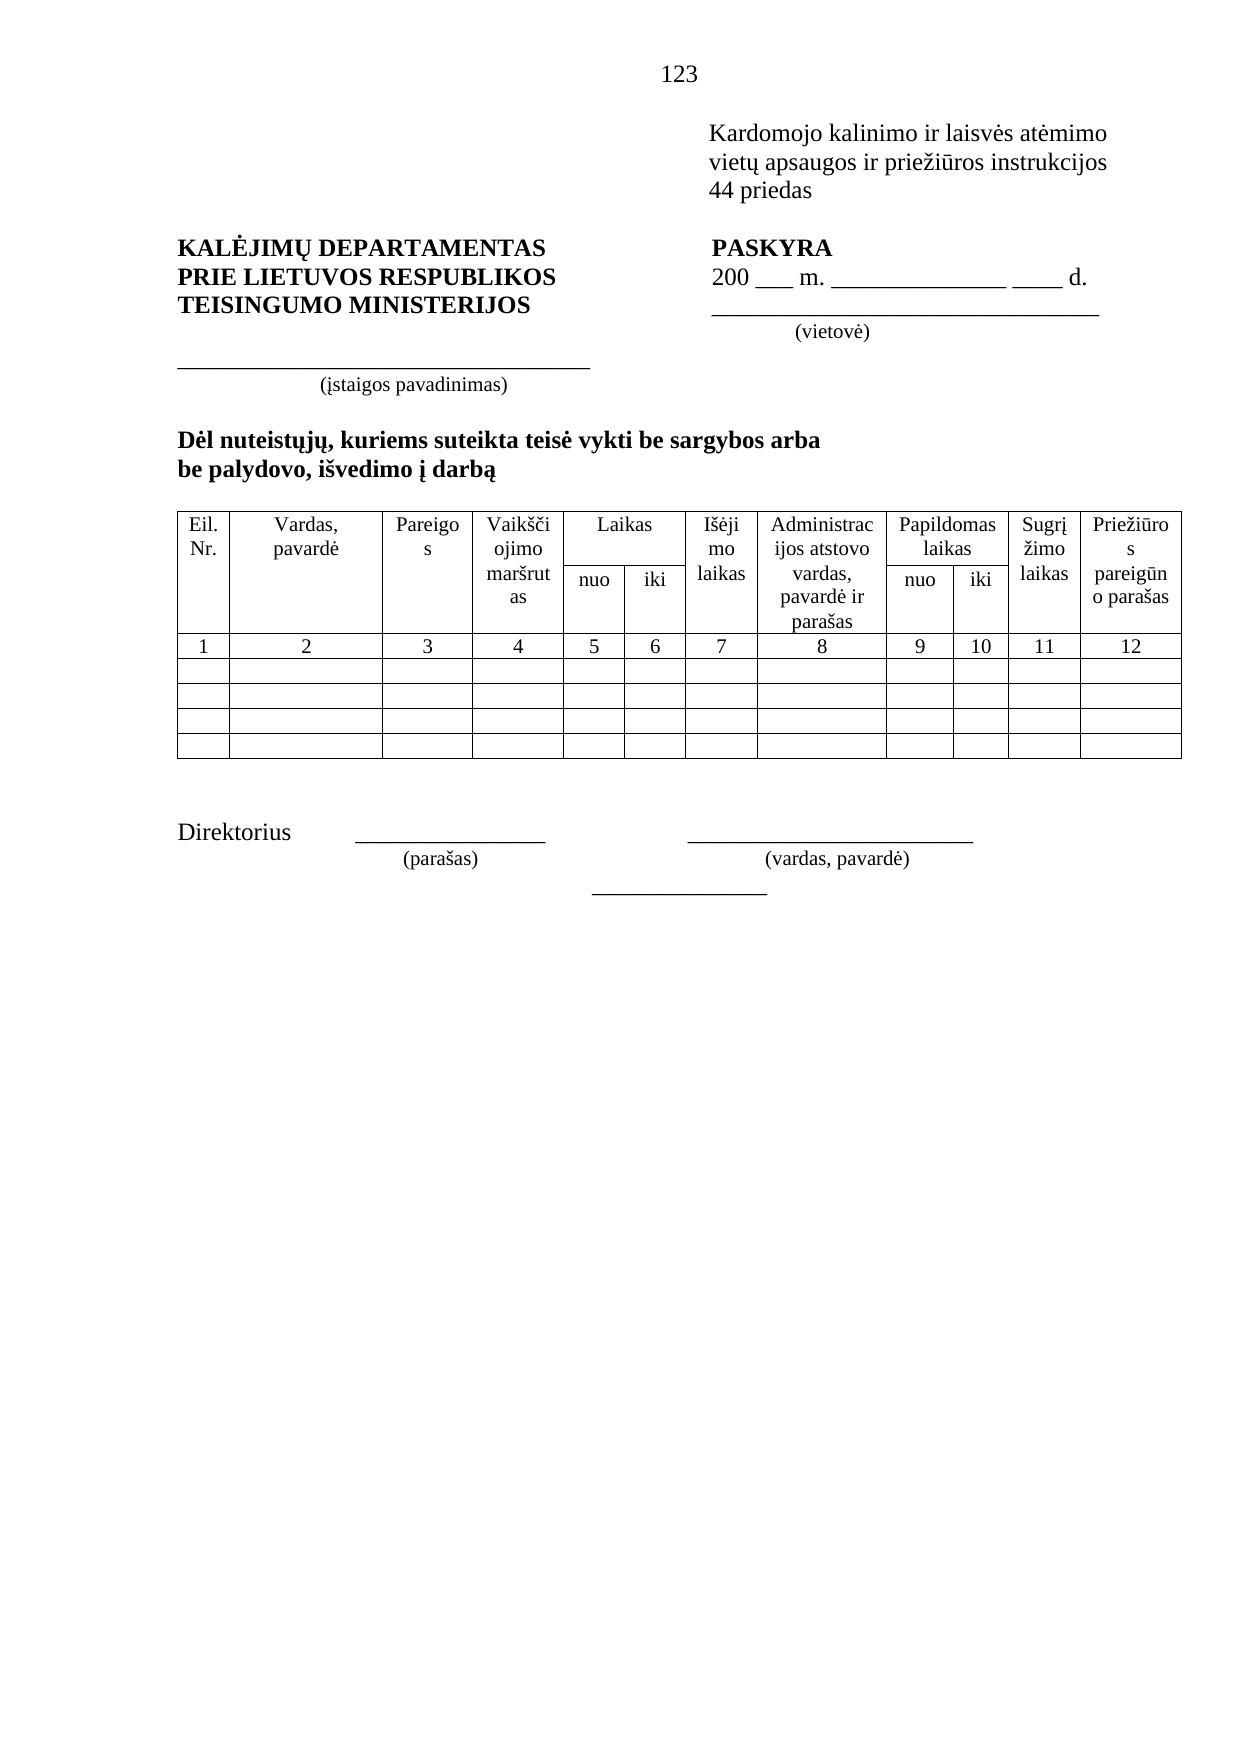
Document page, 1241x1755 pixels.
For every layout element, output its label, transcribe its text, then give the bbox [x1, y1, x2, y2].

table_cell [1009, 684, 1080, 708]
table_header Laikas [564, 512, 685, 565]
table_cell [178, 734, 229, 758]
table_header Vardas, pavardė [230, 512, 382, 633]
table_cell iki [625, 566, 685, 633]
text ______________ [177, 869, 1181, 898]
table_cell [230, 709, 382, 733]
table_cell 5 [564, 634, 624, 658]
table_cell [954, 659, 1008, 683]
table_cell [230, 684, 382, 708]
table_header Priežiūros pareigūno parašas [1081, 512, 1181, 633]
table_cell [1009, 659, 1080, 683]
table_cell nuo [887, 566, 953, 633]
table_cell 4 [473, 634, 563, 658]
table_cell [1081, 709, 1181, 733]
table_cell [473, 684, 563, 708]
table_header Administracijos atstovo vardas, pavardė ir parašas [758, 512, 886, 633]
table_cell [473, 659, 563, 683]
table_cell [383, 659, 472, 683]
table_cell 1 [178, 634, 229, 658]
table_cell [954, 709, 1008, 733]
table_cell [383, 734, 472, 758]
table_cell [625, 684, 685, 708]
text TEISINGUMO MINISTERIJOS _______________________________ [177, 291, 1181, 319]
text PRIE LIETUVOS RESPUBLIKOS 200 ___ m. ______________ ____ d. [177, 262, 1181, 291]
table_cell 6 [625, 634, 685, 658]
table_cell [1081, 684, 1181, 708]
table_cell [686, 659, 757, 683]
table_cell 9 [887, 634, 953, 658]
table_cell [625, 734, 685, 758]
table_cell 11 [1009, 634, 1080, 658]
table_cell [686, 684, 757, 708]
table_cell [230, 734, 382, 758]
table_cell [758, 659, 886, 683]
table_cell [383, 709, 472, 733]
table_cell [954, 734, 1008, 758]
table_cell [1081, 734, 1181, 758]
table_header Papildomas laikas [887, 512, 1008, 565]
table_cell [758, 684, 886, 708]
table_cell [1081, 659, 1181, 683]
table_cell [625, 659, 685, 683]
table_header Vaikščiojimo maršrutas [473, 512, 563, 633]
table_cell [473, 734, 563, 758]
table_cell [758, 734, 886, 758]
text be palydovo, išvedimo į darbą [177, 454, 1181, 482]
text vietų apsaugos ir priežiūros instrukcijos [177, 147, 1181, 176]
table_cell [178, 709, 229, 733]
table_cell [887, 709, 953, 733]
table_cell [564, 684, 624, 708]
text _________________________________ [177, 343, 1181, 372]
table_cell 7 [686, 634, 757, 658]
table_header Sugrįžimo laikas [1009, 512, 1080, 633]
text Direktorius [177, 817, 1181, 845]
table_cell [686, 734, 757, 758]
table_cell [625, 709, 685, 733]
table_cell [473, 709, 563, 733]
table_cell [954, 684, 1008, 708]
table_cell [178, 659, 229, 683]
text Dėl nuteistųjų, kuriems suteikta teisė vykti be sargybos arba [177, 425, 1181, 454]
table_cell [1009, 734, 1080, 758]
text KALĖJIMŲ DEPARTAMENTAS PASKYRA [177, 233, 1181, 262]
table_header Išėjimo laikas [686, 512, 757, 633]
table_cell 10 [954, 634, 1008, 658]
text 44 priedas [177, 176, 1181, 204]
table_cell [887, 684, 953, 708]
table_cell [887, 659, 953, 683]
table_cell iki [954, 566, 1008, 633]
table_cell [686, 709, 757, 733]
table_header Eil. Nr. [178, 512, 229, 633]
table_cell [564, 734, 624, 758]
table_cell [564, 709, 624, 733]
table_cell nuo [564, 566, 624, 633]
table_cell 12 [1081, 634, 1181, 658]
table_cell [230, 659, 382, 683]
text (įstaigos pavadinimas) [177, 372, 1181, 396]
table_cell 3 [383, 634, 472, 658]
table_cell [383, 684, 472, 708]
text (vietovė) [177, 319, 1181, 343]
table_cell [178, 684, 229, 708]
text (parašas) (vardas, pavardė) [177, 845, 1181, 869]
table_header Pareigos [383, 512, 472, 633]
table_cell [564, 659, 624, 683]
table_cell [758, 709, 886, 733]
table_cell [887, 734, 953, 758]
table_cell [1009, 709, 1080, 733]
text Kardomojo kalinimo ir laisvės atėmimo [709, 118, 1181, 147]
table_cell 2 [230, 634, 382, 658]
table_cell 8 [758, 634, 886, 658]
